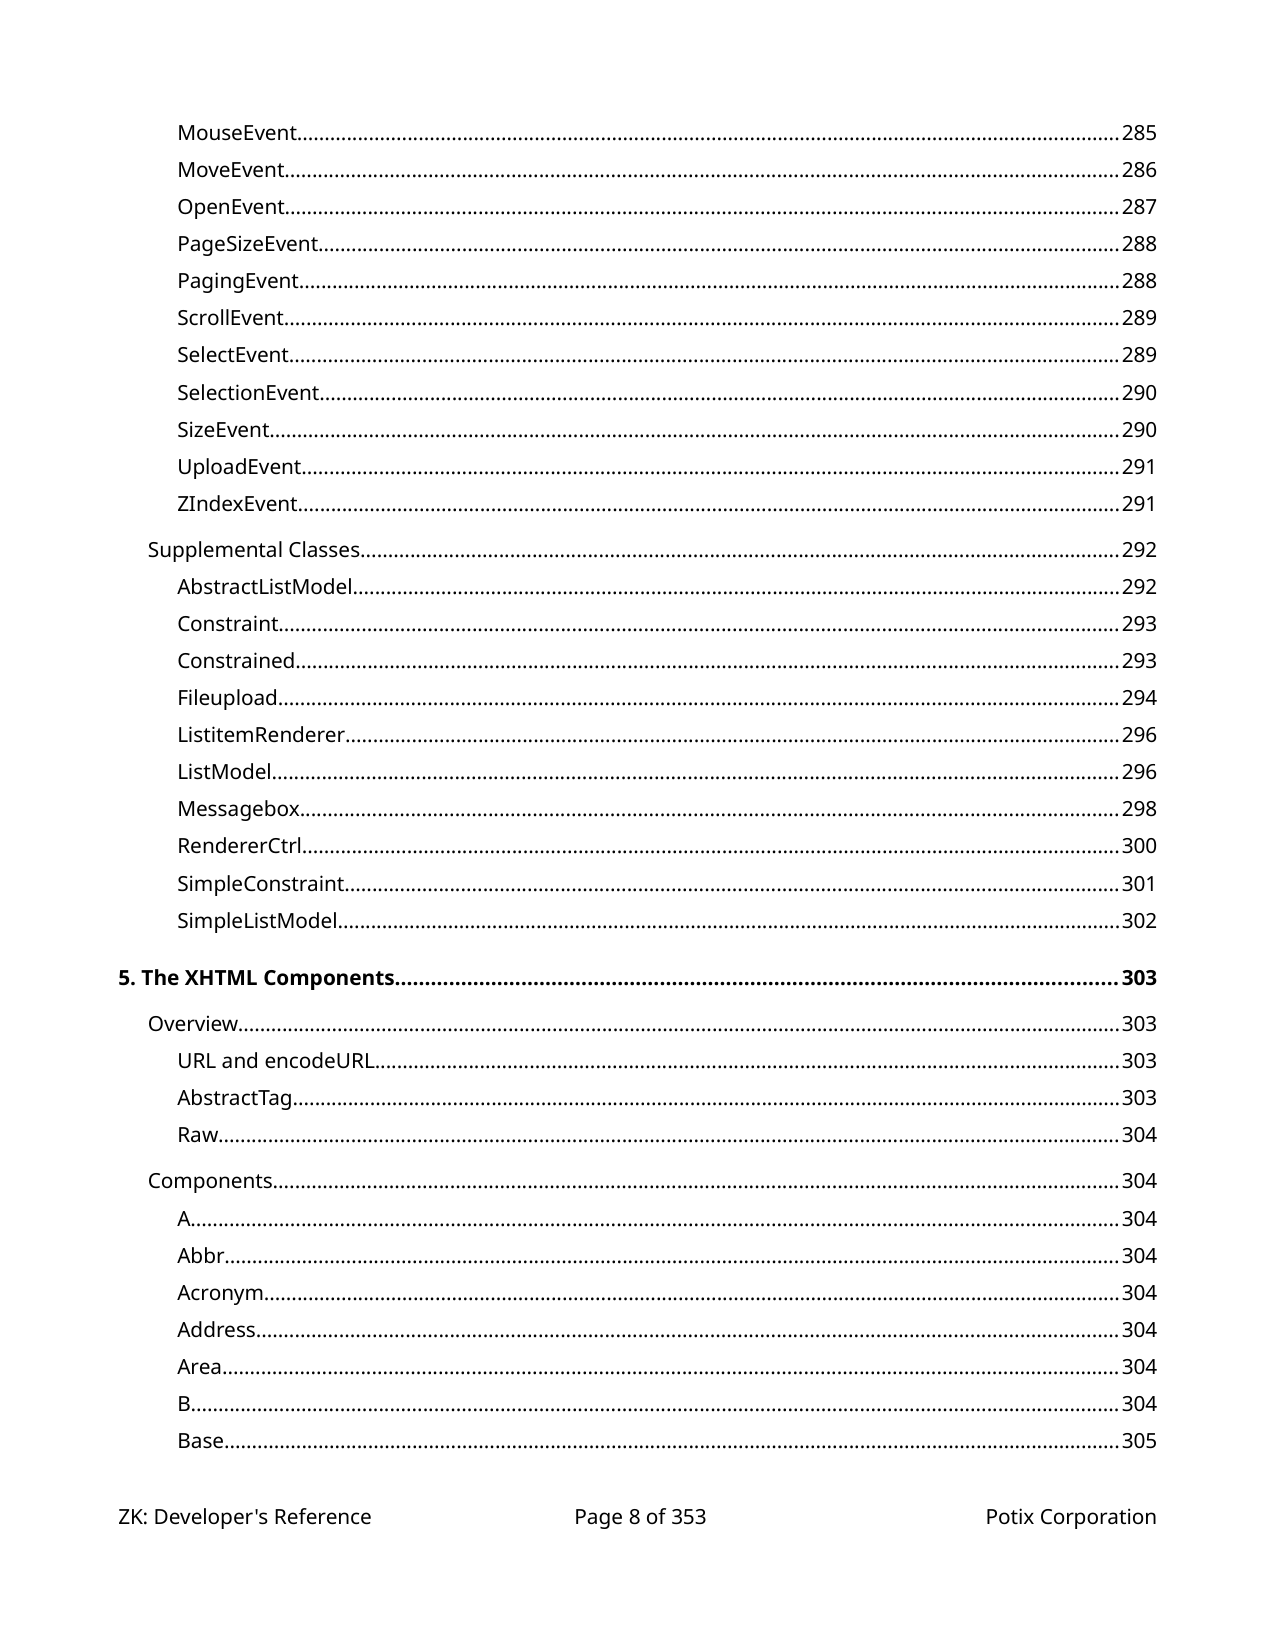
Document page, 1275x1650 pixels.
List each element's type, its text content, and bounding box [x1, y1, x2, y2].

text Base 305 [177, 1426, 1157, 1454]
text PageSizeEvent 288 [177, 229, 1157, 258]
text 5. The XHTML Components 303 [118, 963, 1157, 992]
text Constraint 293 [177, 609, 1157, 637]
text UploadEvent 291 [177, 452, 1157, 480]
text B 304 [177, 1389, 1157, 1417]
text SelectionEvent 290 [177, 378, 1157, 406]
text Constrained 293 [177, 646, 1157, 674]
text SimpleConstraint 301 [177, 869, 1157, 897]
text Address 304 [177, 1315, 1157, 1343]
text Messagebox 298 [177, 794, 1157, 823]
text Fileupload 294 [177, 683, 1157, 711]
text A 304 [177, 1204, 1157, 1232]
text AbstractListModel 292 [177, 572, 1157, 600]
text Supplemental Classes 292 [148, 535, 1157, 563]
text Acronym 304 [177, 1278, 1157, 1306]
text MoveEvent 286 [177, 155, 1157, 183]
text ListitemRenderer 296 [177, 720, 1157, 748]
text OpenEvent 287 [177, 192, 1157, 221]
text Components 304 [148, 1167, 1157, 1195]
text AbstractTag 303 [177, 1083, 1157, 1112]
text PagingEvent 288 [177, 266, 1157, 295]
text Abbr 304 [177, 1241, 1157, 1269]
text ListModel 296 [177, 757, 1157, 786]
text Overview 303 [148, 1009, 1157, 1038]
text SimpleListModel 302 [177, 906, 1157, 934]
text ScrollEvent 289 [177, 303, 1157, 332]
text RendererCtrl 300 [177, 832, 1157, 860]
text SelectEvent 289 [177, 341, 1157, 369]
text URL and encodeURL 303 [177, 1046, 1157, 1075]
text Raw 304 [177, 1121, 1157, 1149]
text MouseEvent 285 [177, 118, 1157, 146]
text Area 304 [177, 1352, 1157, 1380]
text ZIndexEvent 291 [177, 489, 1157, 517]
text SizeEvent 290 [177, 415, 1157, 443]
